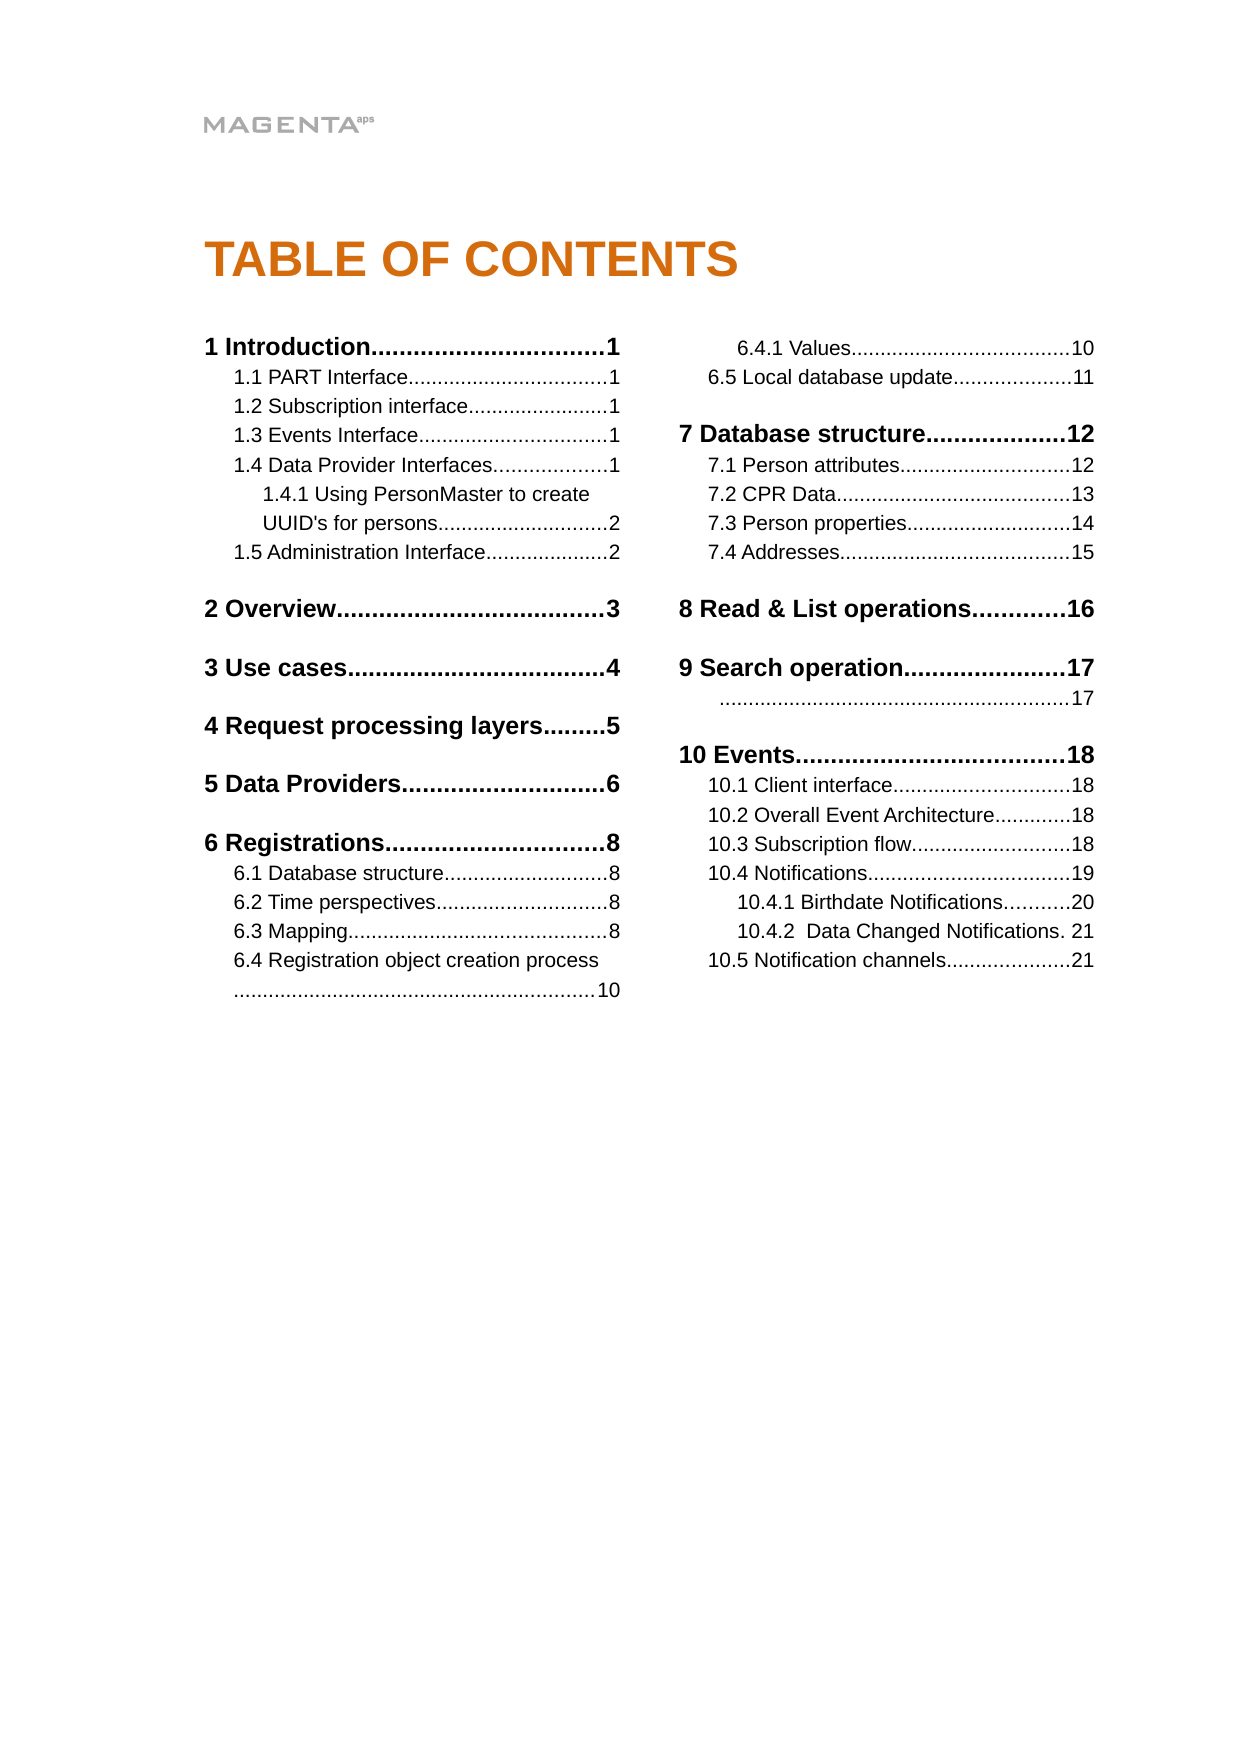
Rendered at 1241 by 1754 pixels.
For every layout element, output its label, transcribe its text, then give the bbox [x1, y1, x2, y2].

text 6.4 Registration object creation process 10 [233, 944, 620, 1003]
text 10.1 Client interface 18 [708, 769, 1094, 799]
text 6.2 Time perspectives 8 [233, 886, 620, 915]
text 8 Read & List operations 16 [678, 594, 1094, 624]
text 2 Overview 3 [204, 594, 620, 624]
text 1 Introduction 1 [204, 332, 620, 361]
text 4 Request processing layers 5 [204, 711, 620, 740]
text 7.2 CPR Data 13 [708, 478, 1094, 507]
text 6.3 Mapping 8 [233, 915, 620, 944]
text 7.3 Person properties 14 [708, 507, 1094, 536]
text 1.4 Data Provider Interfaces 1 [233, 449, 620, 478]
text 1.2 Subscription interface 1 [233, 390, 620, 419]
text 17 [708, 682, 1094, 711]
text 10.3 Subscription flow 18 [708, 828, 1094, 857]
text 1.1 PART Interface 1 [233, 361, 620, 390]
text 7.4 Addresses 15 [708, 536, 1094, 565]
subtitle Table of contents [204, 230, 1094, 288]
text 10.4 Notifications 19 [708, 857, 1094, 886]
text 1.5 Administration Interface 2 [233, 536, 620, 565]
text 1.3 Events Interface 1 [233, 419, 620, 449]
text 6.1 Database structure 8 [233, 857, 620, 886]
text 7.1 Person attributes 12 [708, 449, 1094, 478]
text 10 Events 18 [678, 740, 1094, 769]
text 6.5 Local database update 11 [708, 361, 1094, 390]
text 10.2 Overall Event Architecture 18 [708, 799, 1094, 828]
text 7 Database structure 12 [678, 419, 1094, 449]
text 6 Registrations 8 [204, 828, 620, 857]
text 3 Use cases 4 [204, 653, 620, 682]
text 9 Search operation 17 [678, 653, 1094, 682]
text 10.5 Notification channels 21 [708, 944, 1094, 974]
text 1.4.1 Using PersonMaster to create UUID's for persons 2 [262, 478, 620, 536]
text 5 Data Providers 6 [204, 769, 620, 799]
text 10.4.2 Data Changed Notifications 21 [737, 915, 1094, 944]
text 10.4.1 Birthdate Notifications 20 [737, 886, 1094, 915]
text 6.4.1 Values 10 [737, 332, 1094, 361]
